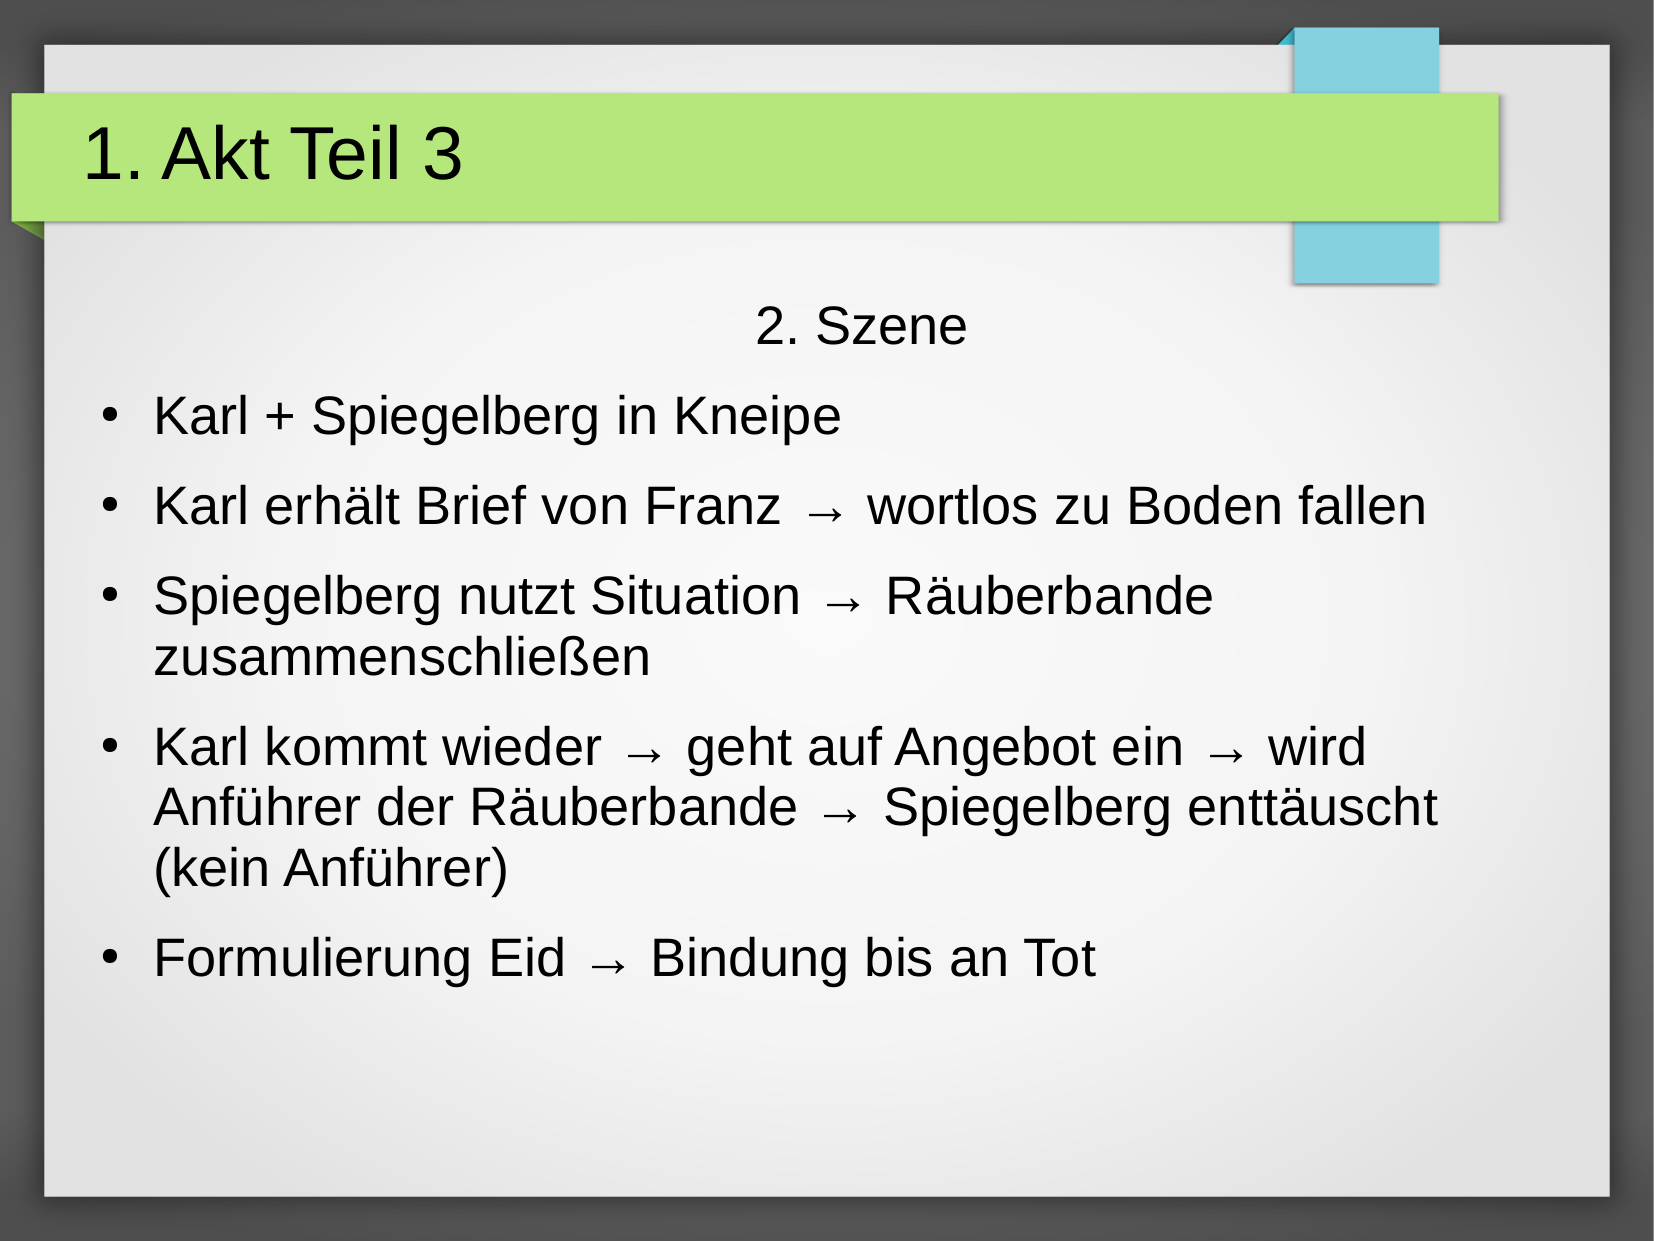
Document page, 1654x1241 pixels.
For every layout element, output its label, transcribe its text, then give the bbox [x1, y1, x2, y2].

list 2. Szene Karl + Spiegelberg in Kneipe Karl erhält Brief von Franz → wortlos zu Boden fallen Spiegelberg nutzt Situation → Räuberbande zusammenschließen Karl kommt wieder → geht auf Angebot ein → wird Anführer der Räuberbande → Spiegelberg enttäuscht (kein Anführer) Formulierung Eid → Bindung bis an Tot [82, 295, 1571, 1015]
title 1. Akt Teil 3 [82, 94, 1264, 213]
picture [0, 0, 1654, 1241]
